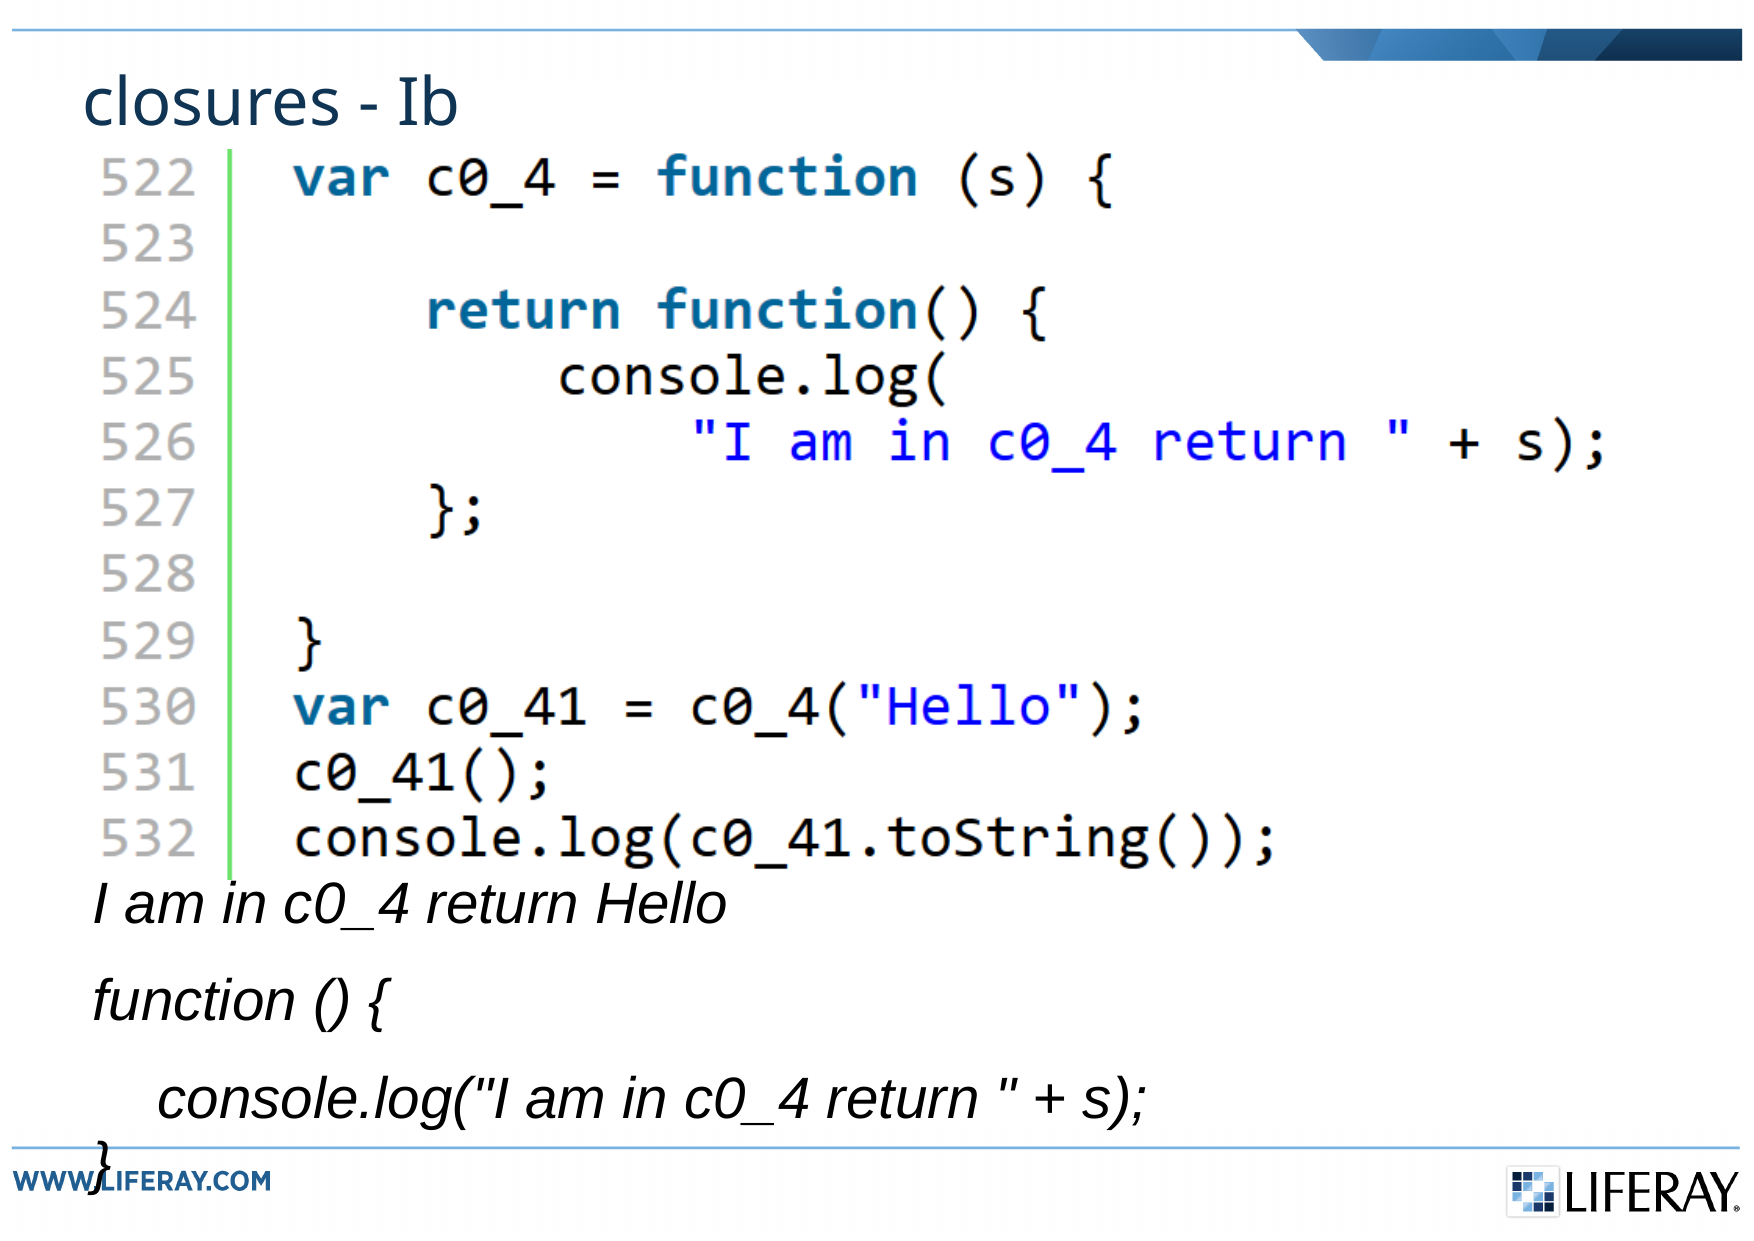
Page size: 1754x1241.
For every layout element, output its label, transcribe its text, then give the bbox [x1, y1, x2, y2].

text_box I am in c0_4 return Hello function () { console.log("I am in c0_4 return " + s); } [77, 863, 1653, 1202]
title closures - Ib [82, 49, 1571, 151]
picture [90, 149, 1613, 880]
picture [10, 1124, 1741, 1234]
picture [12, 0, 1743, 84]
